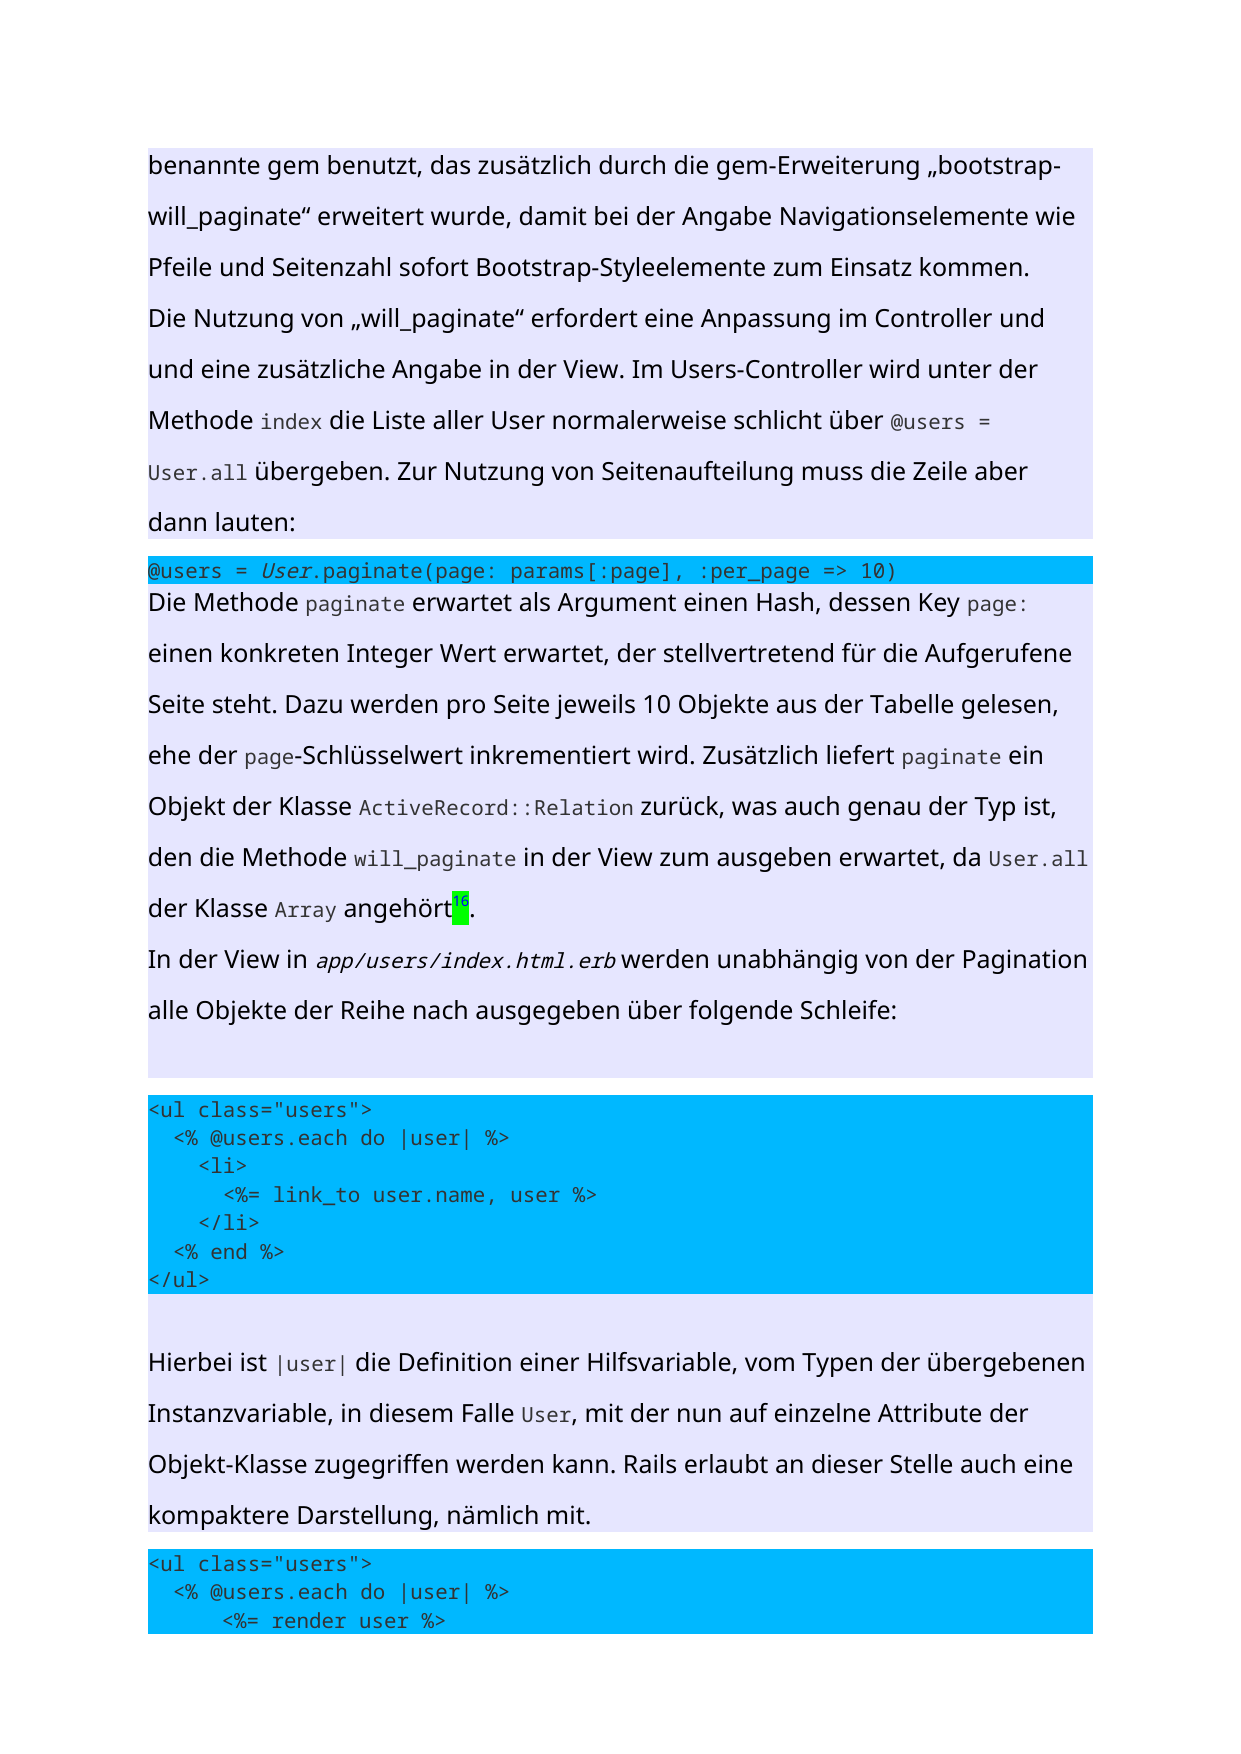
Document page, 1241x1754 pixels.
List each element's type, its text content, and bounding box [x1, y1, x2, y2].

text @users = User.paginate(page: params[:page], :per_page => 10) [148, 556, 1093, 584]
text </li> [148, 1208, 1093, 1237]
text <% end %> [148, 1237, 1093, 1265]
text Hierbei ist |user| die Definition einer Hilfsvariable, vom Typen der übergebenen Instanzvariable, in diesem Falle User, mit der nun auf einzelne Attribute der Objekt-Klasse zugegriffen werden kann. Rails erlaubt an dieser Stelle auch eine kompaktere Darstellung, nämlich mit. [148, 1345, 1093, 1532]
text <ul class="users"> [148, 1095, 1093, 1123]
text </ul> [148, 1265, 1093, 1294]
text <li> [148, 1152, 1093, 1180]
text <ul class="users"> [148, 1549, 1093, 1577]
text Die Nutzung von „will_paginate“ erfordert eine Anpassung im Controller und und eine zusätzliche Angabe in der View. Im Users-Controller wird unter der Methode index die Liste aller User normalerweise schlicht über @users = User.all übergeben. Zur Nutzung von Seitenaufteilung muss die Zeile aber dann lauten: [148, 301, 1093, 539]
text <%= link_to user.name, user %> [148, 1180, 1093, 1208]
text benannte gem benutzt, das zusätzlich durch die gem-Erweiterung „bootstrap-will_paginate“ erweitert wurde, damit bei der Angabe Navigationselemente wie Pfeile und Seitenzahl sofort Bootstrap-Styleelemente zum Einsatz kommen. [148, 148, 1093, 284]
text In der View in app/users/index.html.erb werden unabhängig von der Pagination alle Objekte der Reihe nach ausgegeben über folgende Schleife: [148, 942, 1093, 1027]
text Die Methode paginate erwartet als Argument einen Hash, dessen Key page: einen konkreten Integer Wert erwartet, der stellvertretend für die Aufgerufene Seite steht. Dazu werden pro Seite jeweils 10 Objekte aus der Tabelle gelesen, ehe der page-Schlüsselwert inkrementiert wird. Zusätzlich liefert paginate ein Objekt der Klasse ActiveRecord::Relation zurück, was auch genau der Typ ist, den die Methode will_paginate in der View zum ausgeben erwartet, da User.all der Klasse Array angehört16. [148, 584, 1093, 925]
text <%= render user %> [148, 1606, 1093, 1634]
text <% @users.each do |user| %> [148, 1577, 1093, 1606]
text <% @users.each do |user| %> [148, 1123, 1093, 1152]
